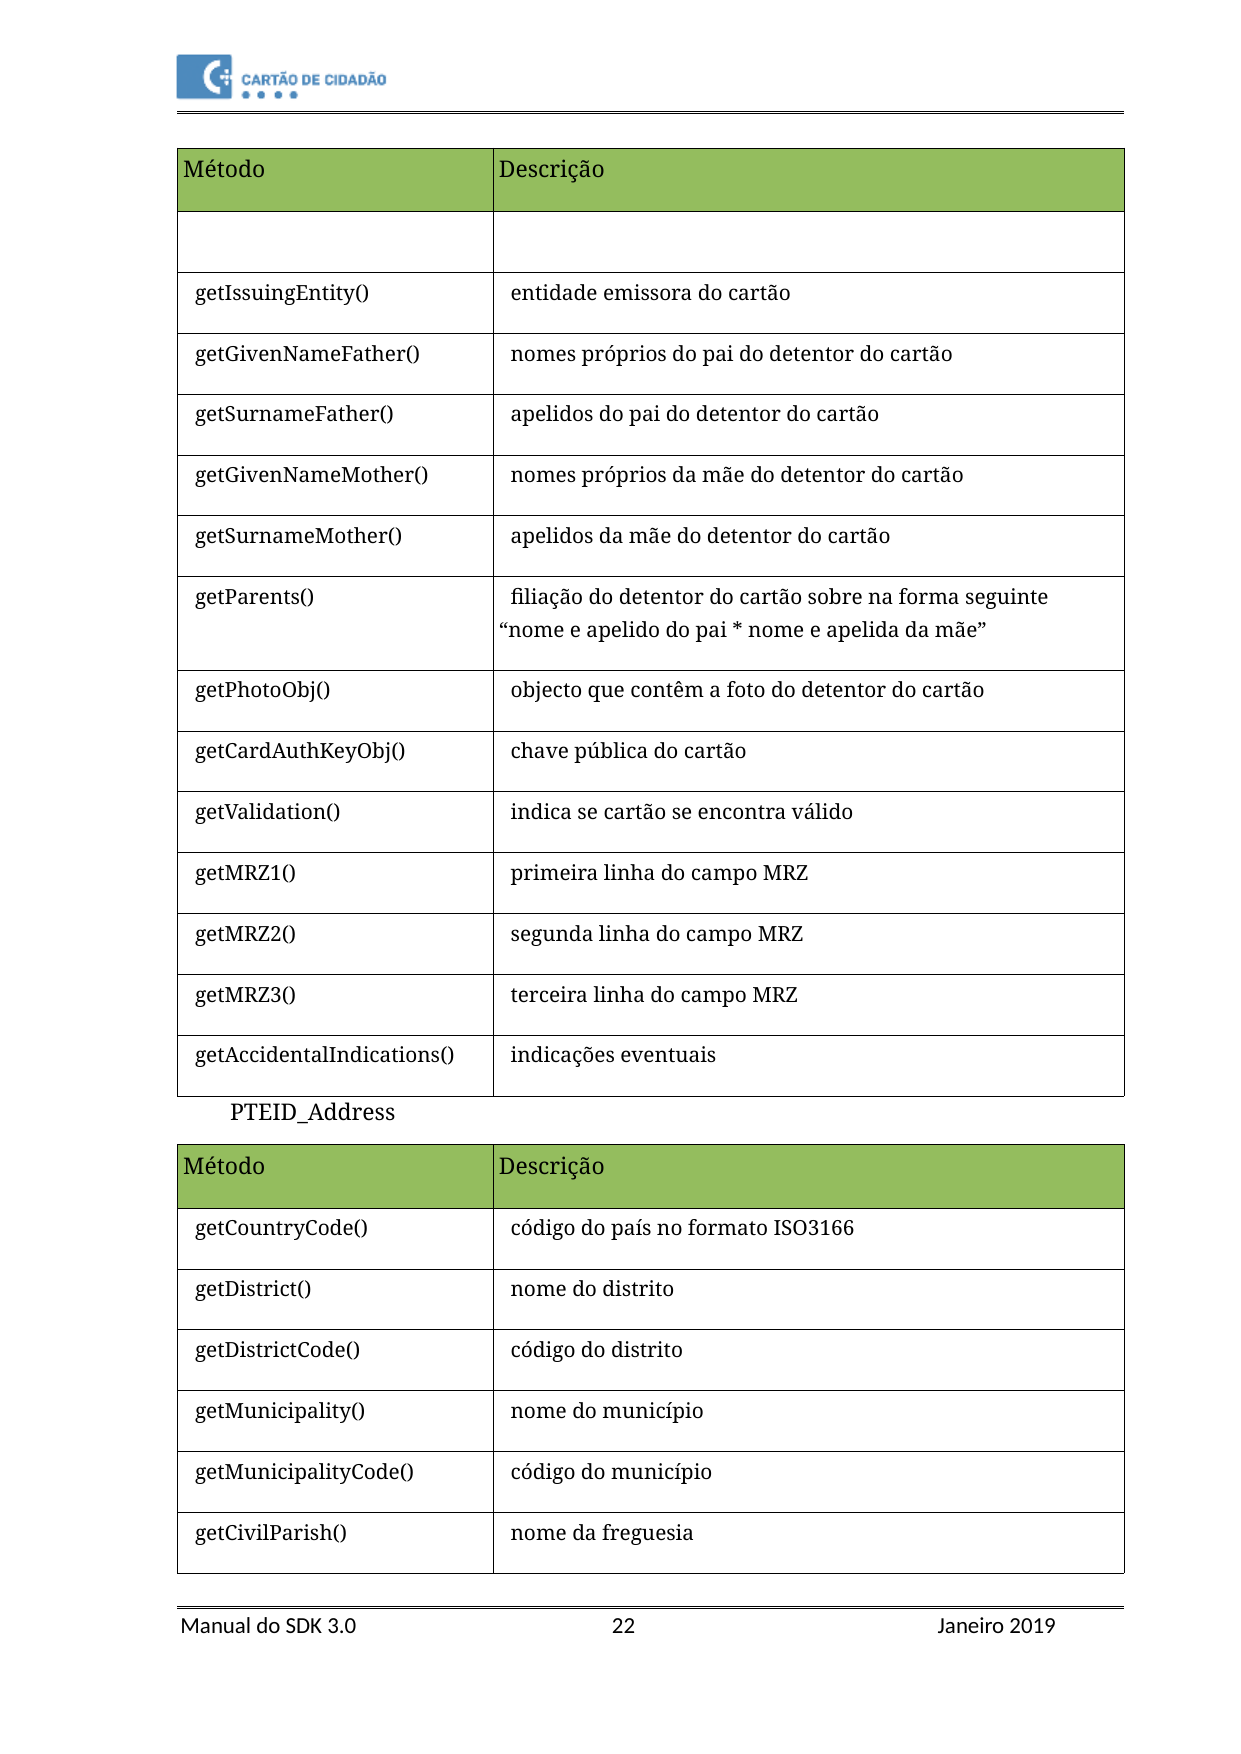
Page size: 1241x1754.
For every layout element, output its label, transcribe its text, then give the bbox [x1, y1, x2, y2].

table_cell chave pública do cartão [494, 732, 1124, 791]
table_cell nome da freguesia [494, 1513, 1124, 1573]
table_cell getAccidentalIndications() [178, 1036, 493, 1096]
table_cell código do país no formato ISO3166 [494, 1209, 1124, 1268]
table_cell nomes próprios da mãe do detentor do cartão [494, 456, 1124, 515]
table_cell nome do distrito [494, 1270, 1124, 1329]
picture [174, 49, 428, 106]
table_cell código do município [494, 1452, 1124, 1512]
table_cell código do distrito [494, 1330, 1124, 1390]
table_header Método [178, 1145, 493, 1208]
table_cell nome do município [494, 1391, 1124, 1451]
table_cell getMRZ3() [178, 975, 493, 1035]
table_cell getMRZ1() [178, 853, 493, 913]
table_cell getDistrict() [178, 1270, 493, 1329]
table_cell objecto que contêm a foto do detentor do cartão [494, 671, 1124, 731]
table_cell getPhotoObj() [178, 671, 493, 731]
table_cell getGivenNameMother() [178, 456, 493, 515]
table_cell getMunicipalityCode() [178, 1452, 493, 1512]
table_cell indica se cartão se encontra válido [494, 792, 1124, 852]
table_cell getCountryCode() [178, 1209, 493, 1268]
table_cell nomes próprios do pai do detentor do cartão [494, 334, 1124, 394]
table_cell [178, 212, 493, 272]
table_cell getParents() [178, 577, 493, 670]
table_header Método [178, 149, 493, 211]
table_cell getCardAuthKeyObj() [178, 732, 493, 791]
table_cell apelidos da mãe do detentor do cartão [494, 516, 1124, 576]
table_cell getDistrictCode() [178, 1330, 493, 1390]
table_cell getValidation() [178, 792, 493, 852]
table_cell getMRZ2() [178, 914, 493, 974]
table_cell primeira linha do campo MRZ [494, 853, 1124, 913]
table_cell getSurnameMother() [178, 516, 493, 576]
table_cell getCivilParish() [178, 1513, 493, 1573]
table_cell segunda linha do campo MRZ [494, 914, 1124, 974]
table_cell filiação do detentor do cartão sobre na forma seguinte “nome e apelido do pai * nome e apelida da mãe” [494, 577, 1124, 670]
table_cell getMunicipality() [178, 1391, 493, 1451]
table_cell getIssuingEntity() [178, 273, 493, 333]
table_header Descrição [494, 1145, 1124, 1208]
table_cell entidade emissora do cartão [494, 273, 1124, 333]
table_cell getGivenNameFather() [178, 334, 493, 394]
table_cell indicações eventuais [494, 1036, 1124, 1096]
table_cell terceira linha do campo MRZ [494, 975, 1124, 1035]
table_cell getSurnameFather() [178, 395, 493, 454]
text PTEID_Address [177, 1097, 1124, 1127]
table_header Descrição [494, 149, 1124, 211]
table_cell [494, 212, 1124, 272]
table_cell apelidos do pai do detentor do cartão [494, 395, 1124, 454]
